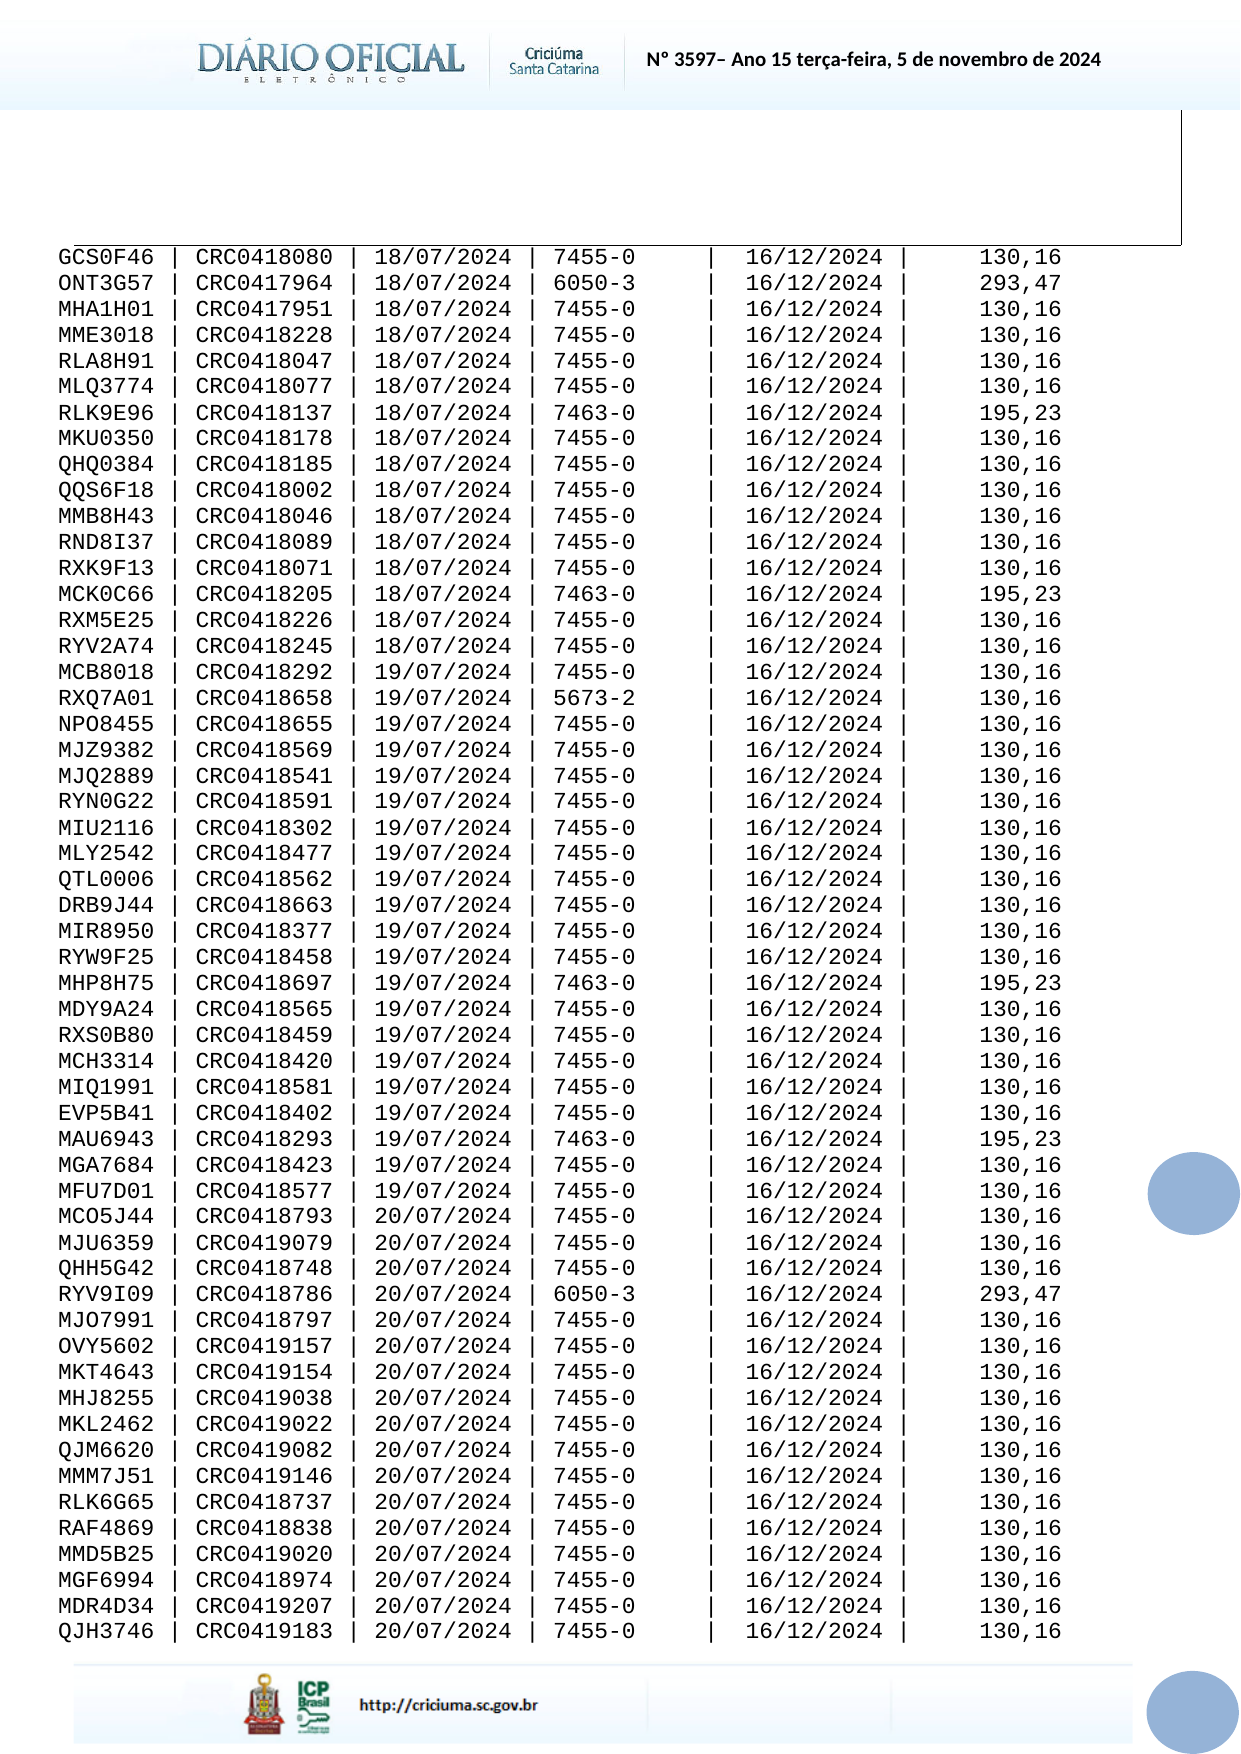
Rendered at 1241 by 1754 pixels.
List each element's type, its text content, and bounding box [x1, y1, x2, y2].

text MME3018 | CRC0418228 | 18/07/2024 | 7455-0 | 16/12/2024 | 130,16 [44, 323, 1181, 349]
text RLA8H91 | CRC0418047 | 18/07/2024 | 7455-0 | 16/12/2024 | 130,16 [44, 349, 1181, 375]
text QJH3746 | CRC0419183 | 20/07/2024 | 7455-0 | 16/12/2024 | 130,16 [44, 1620, 1181, 1646]
text ONT3G57 | CRC0417964 | 18/07/2024 | 6050-3 | 16/12/2024 | 293,47 [44, 271, 1181, 297]
text RXM5E25 | CRC0418226 | 18/07/2024 | 7455-0 | 16/12/2024 | 130,16 [44, 608, 1181, 634]
text MIR8950 | CRC0418377 | 19/07/2024 | 7455-0 | 16/12/2024 | 130,16 [44, 919, 1181, 946]
text NPO8455 | CRC0418655 | 19/07/2024 | 7455-0 | 16/12/2024 | 130,16 [44, 712, 1181, 738]
text MDY9A24 | CRC0418565 | 19/07/2024 | 7455-0 | 16/12/2024 | 130,16 [44, 997, 1181, 1023]
text QQS6F18 | CRC0418002 | 18/07/2024 | 7455-0 | 16/12/2024 | 130,16 [44, 479, 1181, 504]
text RXQ7A01 | CRC0418658 | 19/07/2024 | 5673-2 | 16/12/2024 | 130,16 [44, 686, 1181, 712]
text QHQ0384 | CRC0418185 | 18/07/2024 | 7455-0 | 16/12/2024 | 130,16 [44, 453, 1181, 479]
text MLY2542 | CRC0418477 | 19/07/2024 | 7455-0 | 16/12/2024 | 130,16 [44, 842, 1181, 868]
text QTL0006 | CRC0418562 | 19/07/2024 | 7455-0 | 16/12/2024 | 130,16 [44, 868, 1181, 894]
text EVP5B41 | CRC0418402 | 19/07/2024 | 7455-0 | 16/12/2024 | 130,16 [44, 1101, 1181, 1127]
text MJZ9382 | CRC0418569 | 19/07/2024 | 7455-0 | 16/12/2024 | 130,16 [44, 738, 1181, 764]
text MKU0350 | CRC0418178 | 18/07/2024 | 7455-0 | 16/12/2024 | 130,16 [44, 427, 1181, 453]
text QJM6620 | CRC0419082 | 20/07/2024 | 7455-0 | 16/12/2024 | 130,16 [44, 1438, 1181, 1464]
text RYV9I09 | CRC0418786 | 20/07/2024 | 6050-3 | 16/12/2024 | 293,47 [44, 1283, 1181, 1309]
text MLQ3774 | CRC0418077 | 18/07/2024 | 7455-0 | 16/12/2024 | 130,16 [44, 375, 1181, 401]
text QHH5G42 | CRC0418748 | 20/07/2024 | 7455-0 | 16/12/2024 | 130,16 [44, 1257, 1181, 1283]
text RYW9F25 | CRC0418458 | 19/07/2024 | 7455-0 | 16/12/2024 | 130,16 [44, 946, 1181, 971]
text MMD5B25 | CRC0419020 | 20/07/2024 | 7455-0 | 16/12/2024 | 130,16 [44, 1542, 1181, 1568]
text MGA7684 | CRC0418423 | 19/07/2024 | 7455-0 | 16/12/2024 | 130,16 [44, 1153, 1180, 1179]
text MKL2462 | CRC0419022 | 20/07/2024 | 7455-0 | 16/12/2024 | 130,16 [44, 1412, 1181, 1438]
text MCO5J44 | CRC0418793 | 20/07/2024 | 7455-0 | 16/12/2024 | 130,16 [44, 1205, 1171, 1231]
text RLK6G65 | CRC0418737 | 20/07/2024 | 7455-0 | 16/12/2024 | 130,16 [44, 1490, 1181, 1516]
text MDR4D34 | CRC0419207 | 20/07/2024 | 7455-0 | 16/12/2024 | 130,16 [44, 1594, 1181, 1620]
text RLK9E96 | CRC0418137 | 18/07/2024 | 7463-0 | 16/12/2024 | 195,23 [44, 401, 1181, 427]
text MCK0C66 | CRC0418205 | 18/07/2024 | 7463-0 | 16/12/2024 | 195,23 [44, 582, 1181, 608]
text MCB8018 | CRC0418292 | 19/07/2024 | 7455-0 | 16/12/2024 | 130,16 [44, 660, 1181, 686]
text RND8I37 | CRC0418089 | 18/07/2024 | 7455-0 | 16/12/2024 | 130,16 [44, 531, 1181, 556]
text GCS0F46 | CRC0418080 | 18/07/2024 | 7455-0 | 16/12/2024 | 130,16 [44, 245, 1181, 271]
text MIQ1991 | CRC0418581 | 19/07/2024 | 7455-0 | 16/12/2024 | 130,16 [44, 1075, 1181, 1101]
text MCH3314 | CRC0418420 | 19/07/2024 | 7455-0 | 16/12/2024 | 130,16 [44, 1049, 1181, 1075]
text MGF6994 | CRC0418974 | 20/07/2024 | 7455-0 | 16/12/2024 | 130,16 [44, 1568, 1181, 1594]
text DRB9J44 | CRC0418663 | 19/07/2024 | 7455-0 | 16/12/2024 | 130,16 [44, 894, 1181, 919]
text MFU7D01 | CRC0418577 | 19/07/2024 | 7455-0 | 16/12/2024 | 130,16 [44, 1179, 1150, 1205]
text MMM7J51 | CRC0419146 | 20/07/2024 | 7455-0 | 16/12/2024 | 130,16 [44, 1464, 1181, 1490]
text RAF4869 | CRC0418838 | 20/07/2024 | 7455-0 | 16/12/2024 | 130,16 [44, 1516, 1181, 1542]
text RYN0G22 | CRC0418591 | 19/07/2024 | 7455-0 | 16/12/2024 | 130,16 [44, 790, 1181, 816]
text RYV2A74 | CRC0418245 | 18/07/2024 | 7455-0 | 16/12/2024 | 130,16 [44, 634, 1181, 660]
text MAU6943 | CRC0418293 | 19/07/2024 | 7463-0 | 16/12/2024 | 195,23 [44, 1127, 1181, 1153]
text MJU6359 | CRC0419079 | 20/07/2024 | 7455-0 | 16/12/2024 | 130,16 [44, 1231, 1181, 1257]
text OVY5602 | CRC0419157 | 20/07/2024 | 7455-0 | 16/12/2024 | 130,16 [44, 1334, 1181, 1361]
text MMB8H43 | CRC0418046 | 18/07/2024 | 7455-0 | 16/12/2024 | 130,16 [44, 504, 1181, 531]
text RXK9F13 | CRC0418071 | 18/07/2024 | 7455-0 | 16/12/2024 | 130,16 [44, 556, 1181, 582]
text MHP8H75 | CRC0418697 | 19/07/2024 | 7463-0 | 16/12/2024 | 195,23 [44, 971, 1181, 997]
text MIU2116 | CRC0418302 | 19/07/2024 | 7455-0 | 16/12/2024 | 130,16 [44, 816, 1181, 842]
text MKT4643 | CRC0419154 | 20/07/2024 | 7455-0 | 16/12/2024 | 130,16 [44, 1361, 1181, 1386]
text MHJ8255 | CRC0419038 | 20/07/2024 | 7455-0 | 16/12/2024 | 130,16 [44, 1386, 1181, 1412]
text MJQ2889 | CRC0418541 | 19/07/2024 | 7455-0 | 16/12/2024 | 130,16 [44, 764, 1181, 790]
text RXS0B80 | CRC0418459 | 19/07/2024 | 7455-0 | 16/12/2024 | 130,16 [44, 1023, 1181, 1049]
text MHA1H01 | CRC0417951 | 18/07/2024 | 7455-0 | 16/12/2024 | 130,16 [44, 297, 1181, 323]
text MJO7991 | CRC0418797 | 20/07/2024 | 7455-0 | 16/12/2024 | 130,16 [44, 1309, 1181, 1334]
